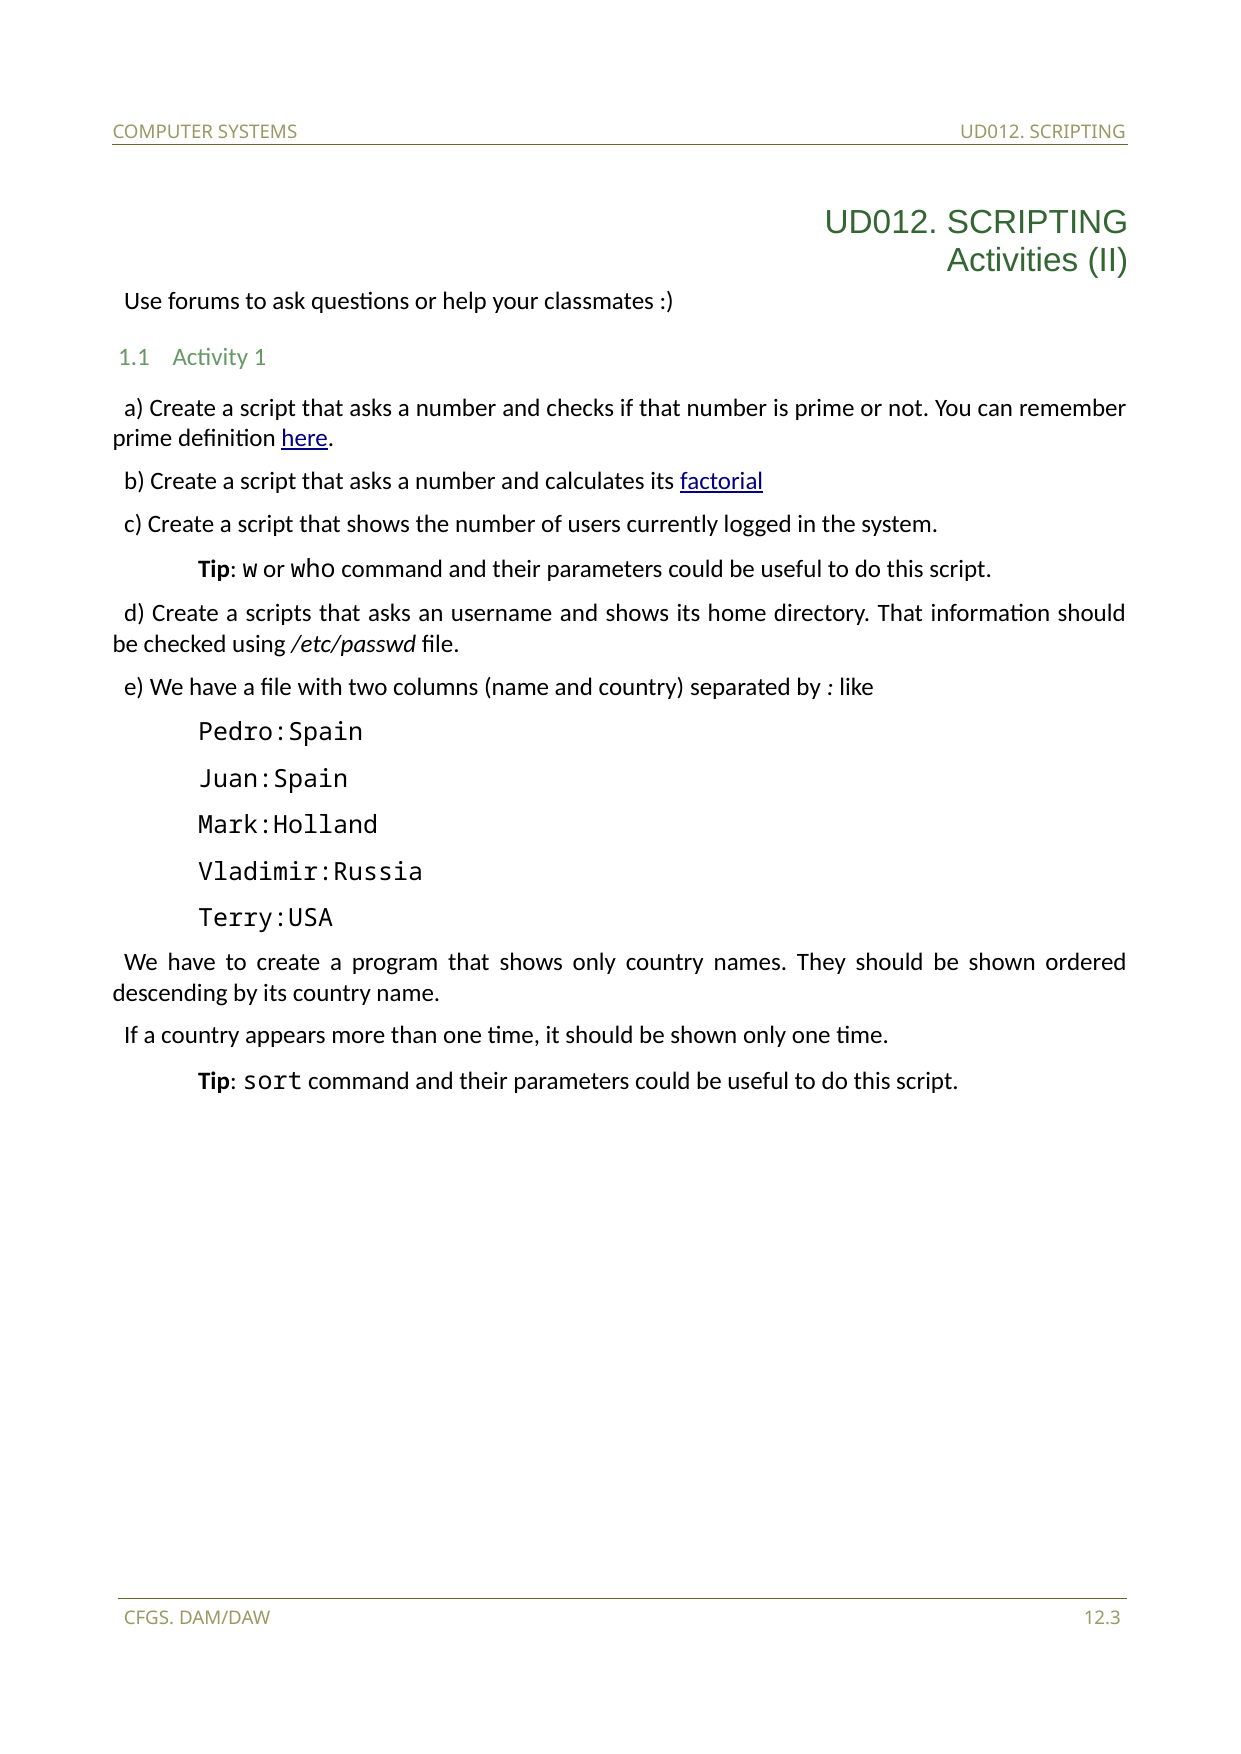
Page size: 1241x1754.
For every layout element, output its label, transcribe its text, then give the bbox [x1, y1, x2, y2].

text b) Create a script that asks a number and calculates its factorial [112, 465, 1128, 496]
text a) Create a script that asks a number and checks if that number is prime or not. You can remember prime definition here. [112, 392, 1128, 453]
text If a country appears more than one time, it should be shown only one time. [112, 1020, 1128, 1050]
text c) Create a script that shows the number of users currently logged in the system. [112, 508, 1128, 539]
text Pedro:Spain [186, 714, 1128, 748]
text Activities (II) [112, 240, 1128, 279]
text e) We have a file with two columns (name and country) separated by : like [112, 671, 1128, 702]
text Terry:USA [186, 900, 1128, 934]
text Vladimir:Russia [186, 853, 1128, 887]
text Tip: w or who command and their parameters could be useful to do this script. [186, 551, 1128, 585]
text Mark:Holland [186, 807, 1128, 841]
text Use forums to ask questions or help your classmates :) [112, 285, 1128, 315]
text d) Create a scripts that asks an username and shows its home directory. That information should be checked using /etc/passwd file. [112, 598, 1128, 659]
text We have to create a program that shows only country names. They should be shown ordered descending by its country name. [112, 946, 1128, 1007]
subtitle Activity 1 [112, 341, 1128, 371]
text Tip: sort command and their parameters could be useful to do this script. [186, 1063, 1128, 1097]
text Juan:Spain [186, 760, 1128, 794]
text UD012. Scripting [112, 202, 1128, 240]
